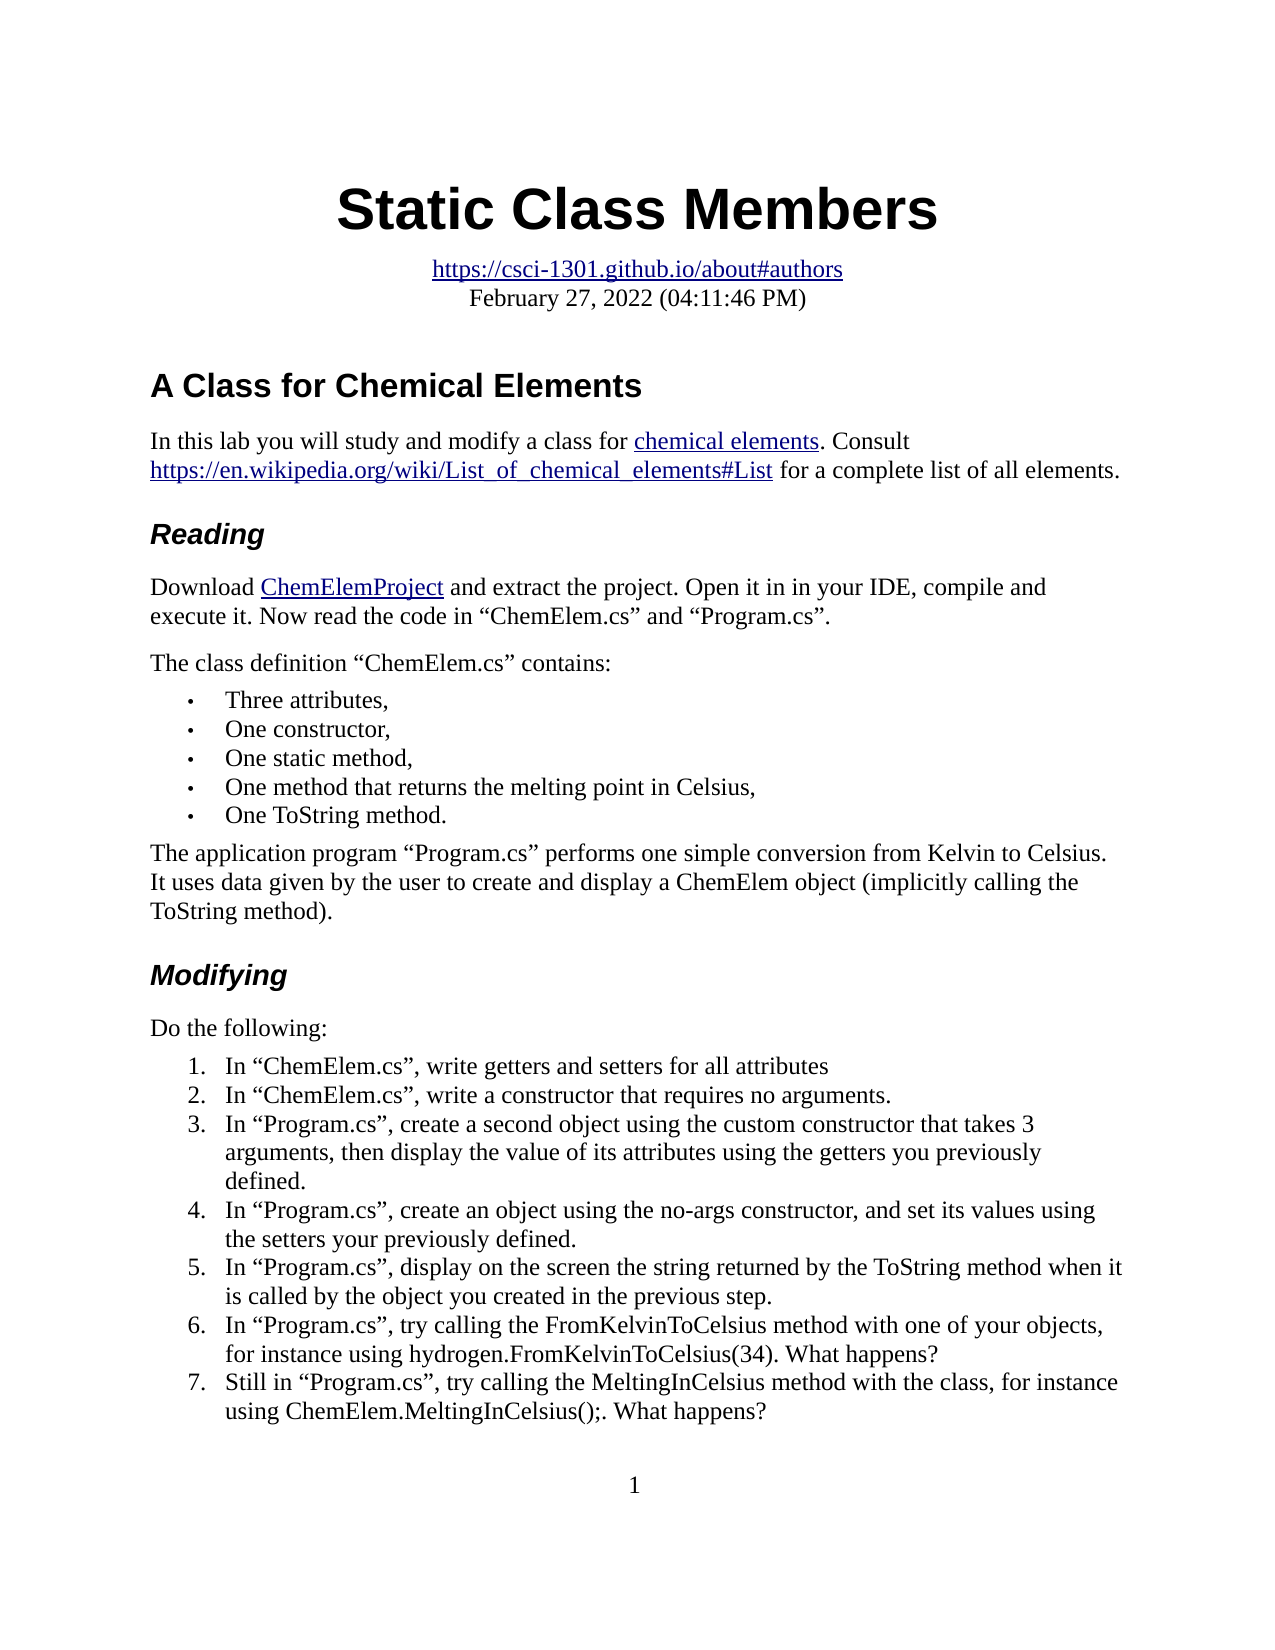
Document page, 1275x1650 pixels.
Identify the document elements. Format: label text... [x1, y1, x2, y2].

subtitle Reading [150, 517, 1125, 551]
subtitle A Class for Chemical Elements [150, 366, 1125, 404]
list In “ChemElem.cs”, write a constructor that requires no arguments. [187, 1080, 1125, 1109]
list One static method, [187, 743, 1125, 772]
list One ToString method. [187, 801, 1125, 829]
text Download ChemElemProject and extract the project. Open it in in your IDE, compile and execute it. Now read the code in “ChemElem.cs” and “Program.cs”. [150, 572, 1125, 630]
list Still in “Program.cs”, try calling the MeltingInCelsius method with the class, for instance using ChemElem.MeltingInCelsius();. What happens? [187, 1367, 1125, 1425]
text The class definition “ChemElem.cs” contains: [150, 648, 1125, 677]
list In “Program.cs”, create an object using the no-args constructor, and set its values using the setters your previously defined. [187, 1195, 1125, 1252]
title Static Class Members [150, 175, 1125, 242]
text Do the following: [150, 1013, 1125, 1042]
list In “Program.cs”, display on the screen the string returned by the ToString method when it is called by the object you created in the previous step. [187, 1252, 1125, 1310]
list In “Program.cs”, create a second object using the custom constructor that takes 3 arguments, then display the value of its attributes using the getters you previously defined. [187, 1109, 1125, 1195]
list In “Program.cs”, try calling the FromKelvinToCelsius method with one of your objects, for instance using hydrogen.FromKelvinToCelsius(34). What happens? [187, 1310, 1125, 1367]
list One constructor, [187, 714, 1125, 743]
list Three attributes, [187, 686, 1125, 714]
list In “ChemElem.cs”, write getters and setters for all attributes [187, 1051, 1125, 1080]
text The application program “Program.cs” performs one simple conversion from Kelvin to Celsius. It uses data given by the user to create and display a ChemElem object (implicitly calling the ToString method). [150, 838, 1125, 924]
subtitle Modifying [150, 958, 1125, 992]
list One method that returns the melting point in Celsius, [187, 772, 1125, 801]
text February 27, 2022 (04:11:46 PM) [150, 283, 1125, 312]
text In this lab you will study and modify a class for chemical elements. Consult https://en.wikipedia.org/wiki/List_of_chemical_elements#List for a complete list of all elements. [150, 426, 1125, 483]
text https://csci-1301.github.io/about#authors [150, 254, 1125, 283]
